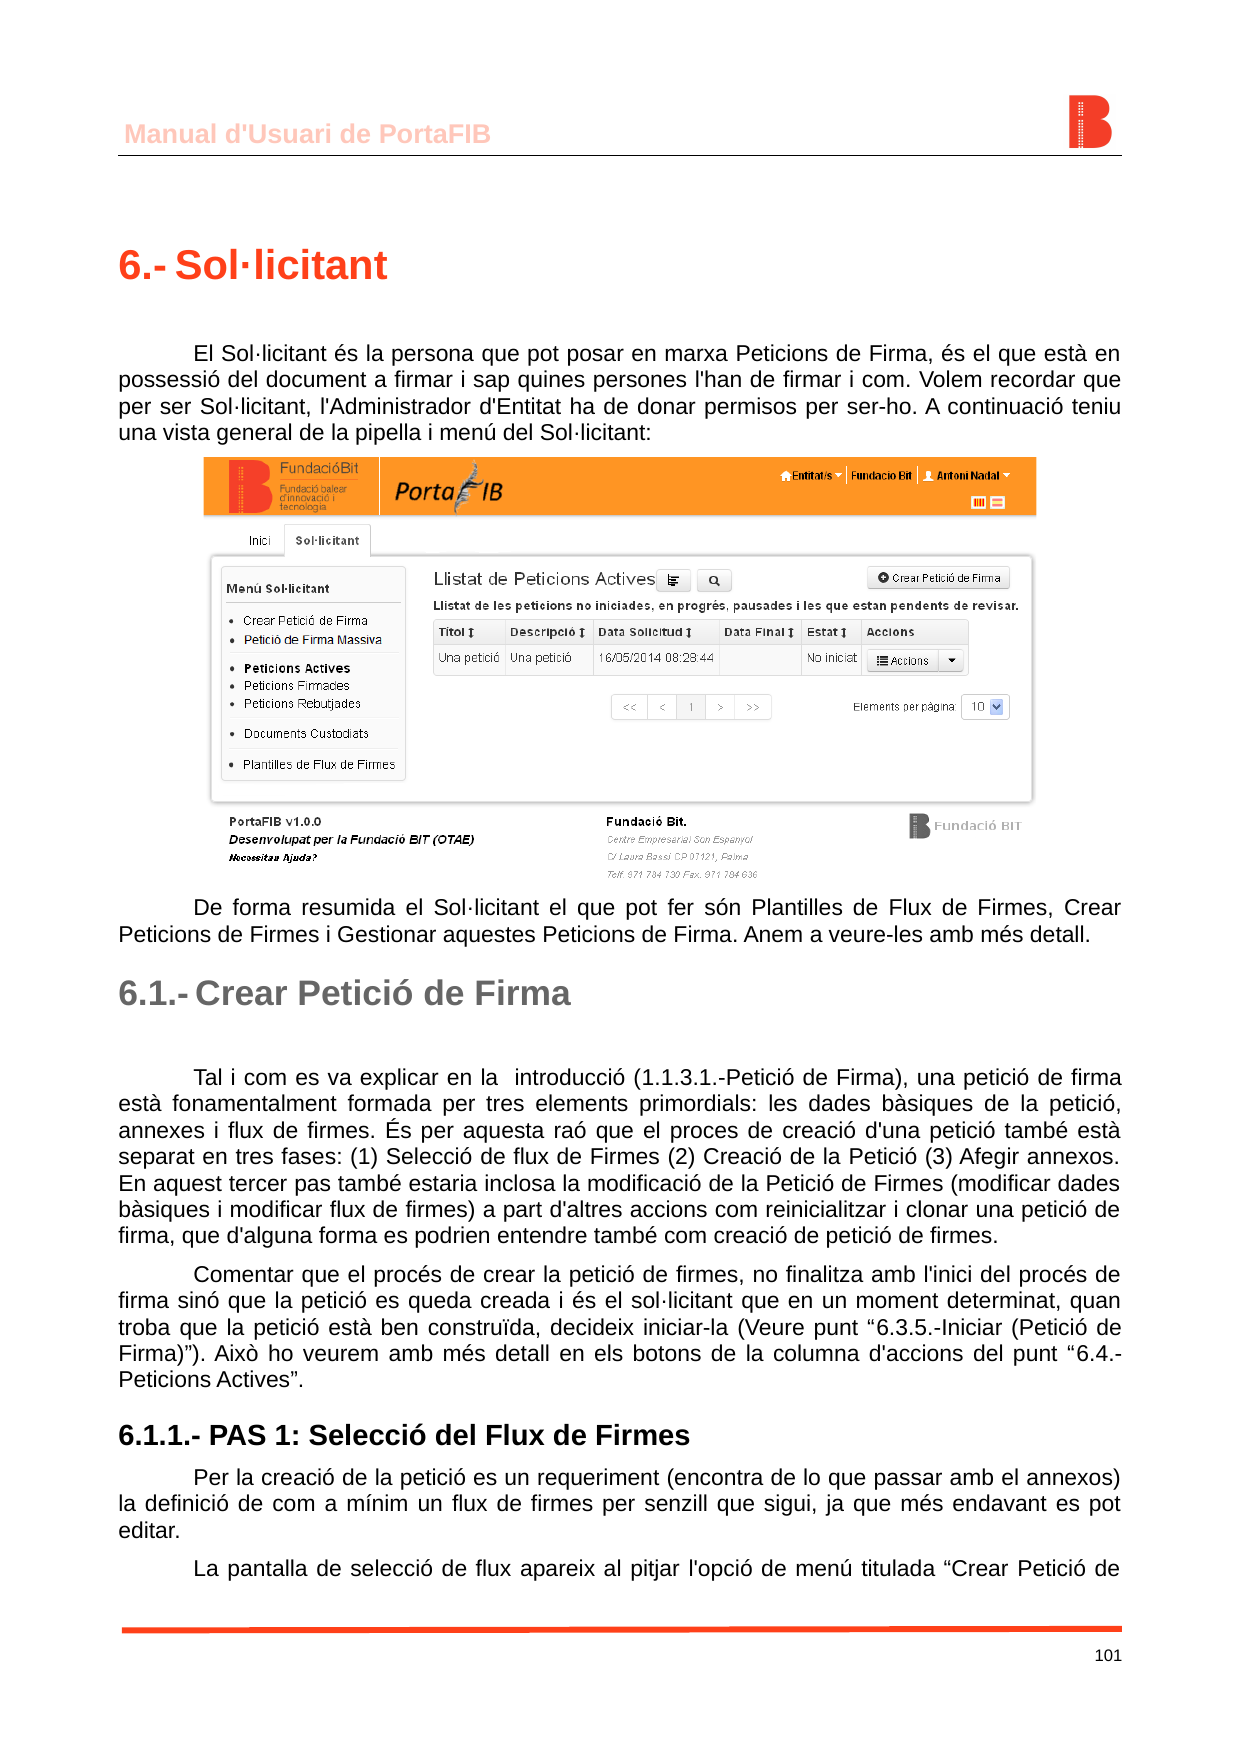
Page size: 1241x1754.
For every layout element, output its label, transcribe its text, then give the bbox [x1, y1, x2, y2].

text La pantalla de selecció de flux apareix al pitjar l'opció de menú titulada “Crear Petició de [118, 1555, 1122, 1582]
picture [203, 457, 1037, 882]
text El Sol·licitant és la persona que pot posar en marxa Peticions de Firma, és el que està en possessió del document a firmar i sap quines persones l'han de firmar i com. Volem recordar que per ser Sol·licitant, l'Administrador d'Entitat ha de donar permisos per ser-ho. A continuació teniu una vista general de la pipella i menú del Sol·licitant: [118, 340, 1122, 445]
subtitle Sol·licitant [118, 241, 1122, 289]
text De forma resumida el Sol·licitant el que pot fer són Plantilles de Flux de Firmes, Crear Peticions de Firmes i Gestionar aquestes Peticions de Firma. Anem a veure-les amb més detall. [118, 894, 1122, 947]
subtitle Crear Petició de Firma [118, 972, 1122, 1013]
subtitle PAS 1: Selecció del Flux de Firmes [118, 1418, 1122, 1451]
text Per la creació de la petició es un requeriment (encontra de lo que passar amb el annexos) la definició de com a mínim un flux de firmes per senzill que sigui, ja que més endavant es pot editar. [118, 1464, 1122, 1543]
picture [1063, 94, 1117, 150]
text Tal i com es va explicar en la introducció (1.1.3.1.-Petició de Firma), una petició de firma està fonamentalment formada per tres elements primordials: les dades bàsiques de la petició, annexes i flux de firmes. És per aquesta raó que el proces de creació d'una petició també està separat en tres fases: (1) Selecció de flux de Firmes (2) Creació de la Petició (3) Afegir annexos. En aquest tercer pas també estaria inclosa la modificació de la Petició de Firmes (modificar dades bàsiques i modificar flux de firmes) a part d'altres accions com reinicialitzar i clonar una petició de firma, que d'alguna forma es podrien entendre també com creació de petició de firmes. [118, 1064, 1122, 1248]
text Comentar que el procés de crear la petició de firmes, no finalitza amb l'inici del procés de firma sinó que la petició es queda creada i és el sol·licitant que en un moment determinat, quan troba que la petició està ben construïda, decideix iniciar-la (Veure punt “6.3.5.-Iniciar (Petició de Firma)”). Això ho veurem amb més detall en els botons de la columna d'accions del punt “6.4.-Peticions Actives”. [118, 1261, 1122, 1393]
